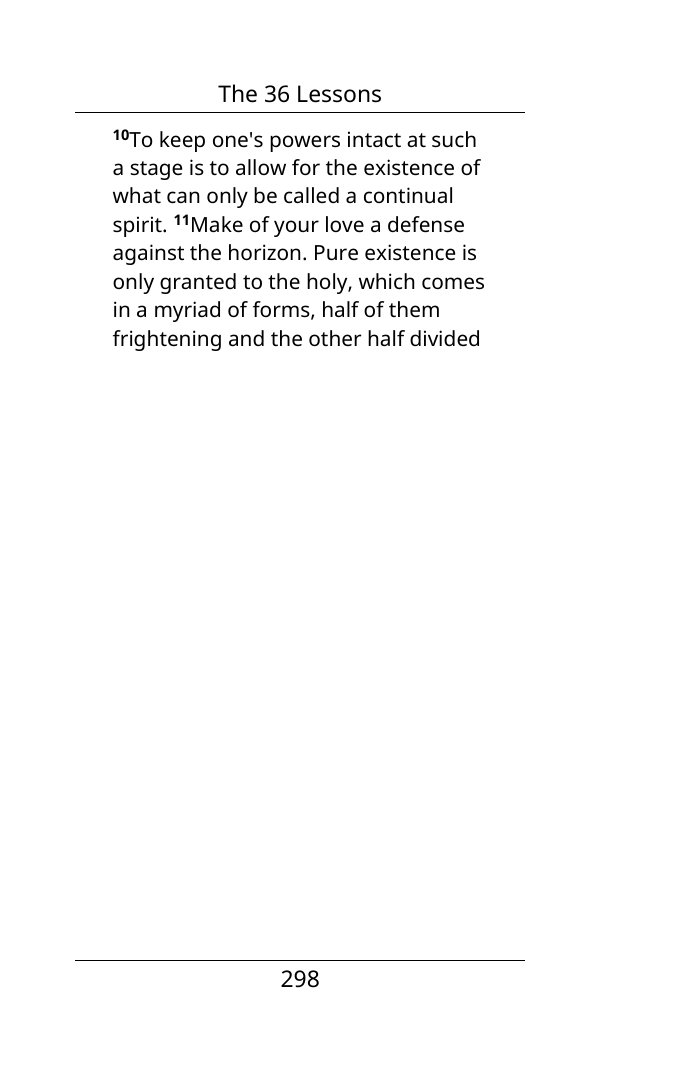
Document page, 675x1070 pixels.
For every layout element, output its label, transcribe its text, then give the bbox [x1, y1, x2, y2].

text 10To keep one's powers intact at such a stage is to allow for the existence of what can only be called a continual spirit. 11Make of your love a defense against the horizon. Pure existence is only granted to the holy, which comes in a myriad of forms, half of them frightening and the other half divided [112, 125, 487, 352]
